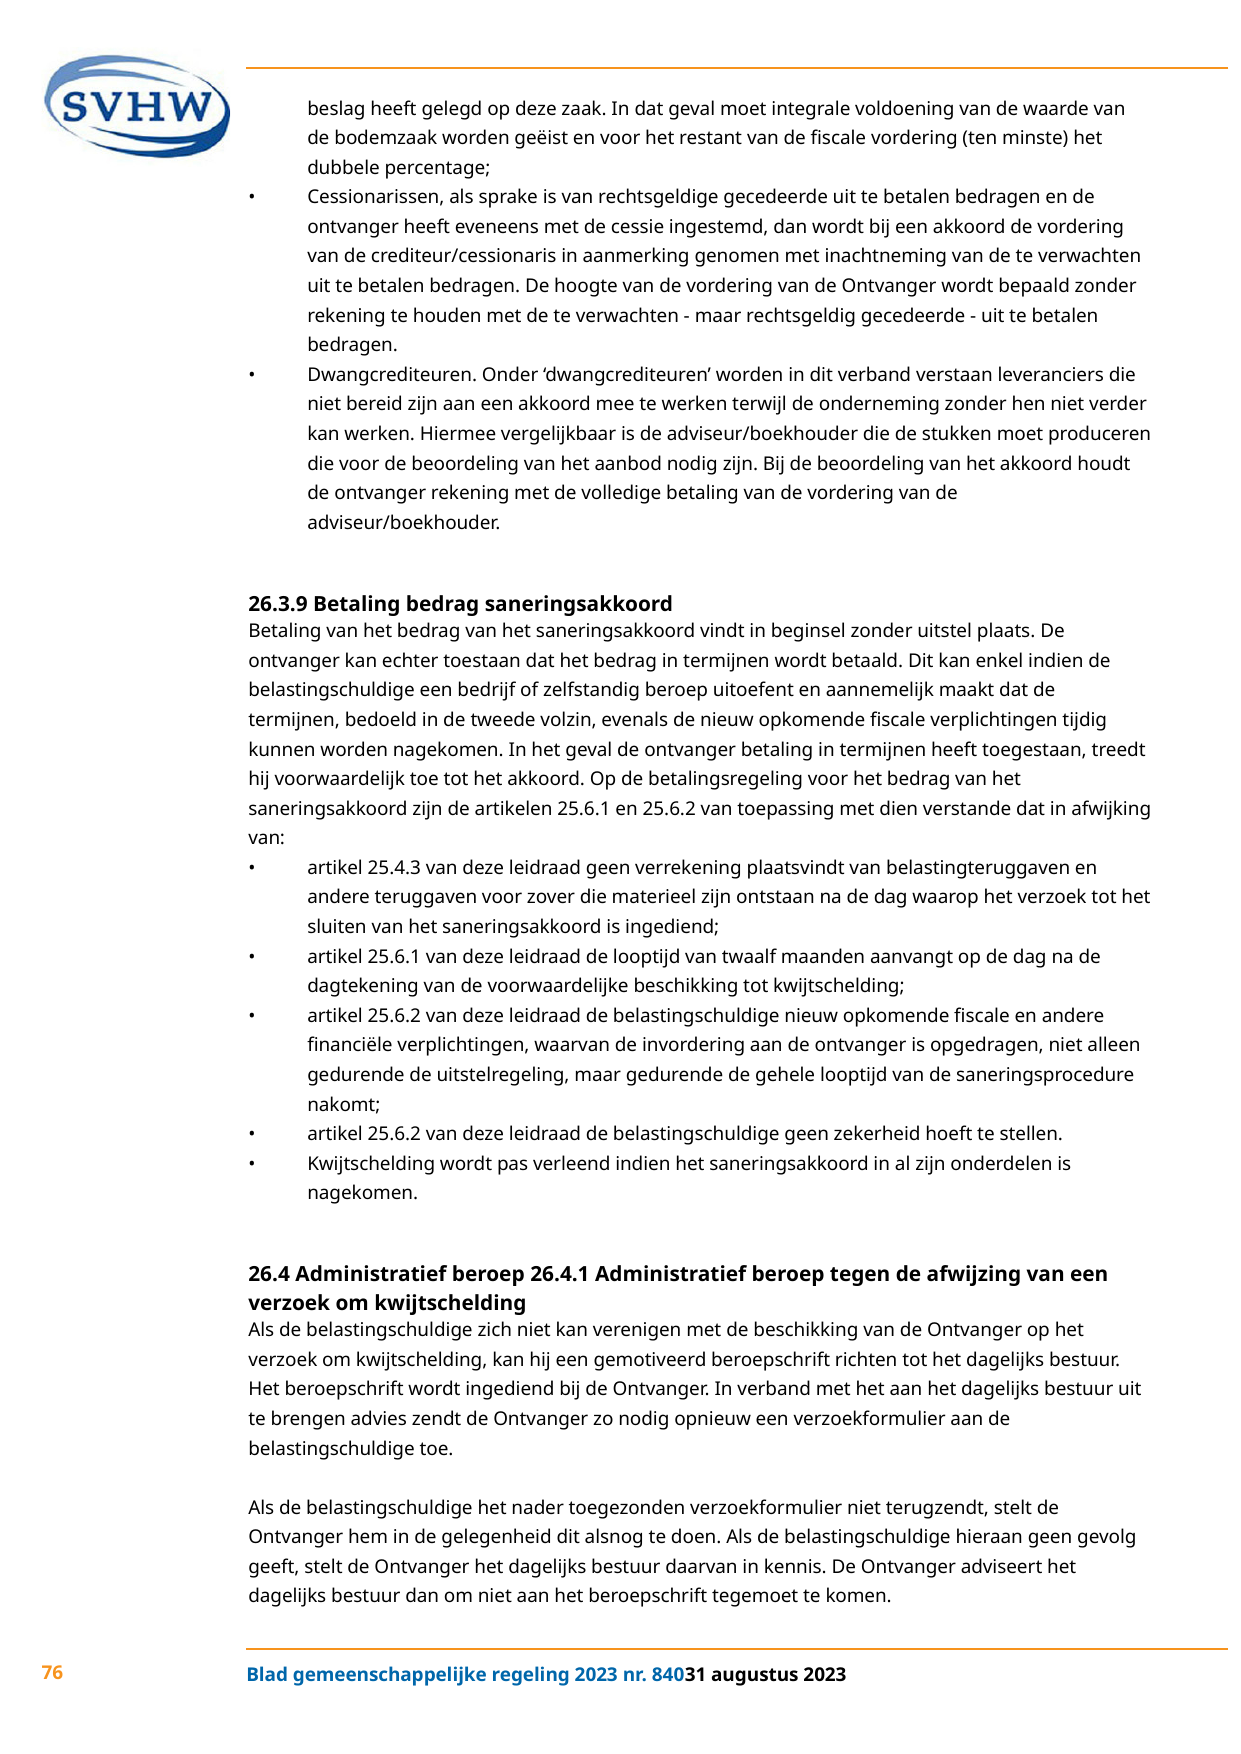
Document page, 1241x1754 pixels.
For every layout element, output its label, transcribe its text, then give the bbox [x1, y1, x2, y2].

list Cessionarissen, als sprake is van rechtsgeldige gecedeerde uit te betalen bedragen en de ontvanger heeft eveneens met de cessie ingestemd, dan wordt bij een akkoord de vordering van de crediteur/cessionaris in aanmerking genomen met inachtneming van de te verwachten uit te betalen bedragen. De hoogte van de vordering van de Ontvanger wordt bepaald zonder rekening te houden met de te verwachten - maar rechtsgeldig gecedeerde - uit te betalen bedragen. [248, 183, 1152, 357]
text Betaling van het bedrag van het saneringsakkoord vindt in beginsel zonder uitstel plaats. De ontvanger kan echter toestaan dat het bedrag in termijnen wordt betaald. Dit kan enkel indien de belastingschuldige een bedrijf of zelfstandig beroep uitoefent en aannemelijk maakt dat de termijnen, bedoeld in de tweede volzin, evenals de nieuw opkomende fiscale verplichtingen tijdig kunnen worden nagekomen. In het geval de ontvanger betaling in termijnen heeft toegestaan, treedt hij voorwaardelijk toe tot het akkoord. Op de betalingsregeling voor het bedrag van het saneringsakkoord zijn de artikelen 25.6.1 en 25.6.2 van toepassing met dien verstande dat in afwijking van: [248, 617, 1152, 850]
list beslag heeft gelegd op deze zaak. In dat geval moet integrale voldoening van de waarde van de bodemzaak worden geëist en voor het restant van de fiscale vordering (ten minste) het dubbele percentage; [248, 95, 1152, 180]
list artikel 25.4.3 van deze leidraad geen verrekening plaatsvindt van belastingteruggaven en andere teruggaven voor zover die materieel zijn ontstaan na de dag waarop het verzoek tot het sluiten van het saneringsakkoord is ingediend; [248, 854, 1152, 939]
text Als de belastingschuldige zich niet kan verenigen met de beschikking van de Ontvanger op het verzoek om kwijtschelding, kan hij een gemotiveerd beroepschrift richten tot het dagelijks bestuur. Het beroepschrift wordt ingediend bij de Ontvanger. In verband met het aan het dagelijks bestuur uit te brengen advies zendt de Ontvanger zo nodig opnieuw een verzoekformulier aan de belastingschuldige toe. [248, 1316, 1152, 1460]
text 26.3.9 Betaling bedrag saneringsakkoord [248, 589, 1152, 617]
list artikel 25.6.2 van deze leidraad de belastingschuldige geen zekerheid hoeft te stellen. [248, 1120, 1152, 1146]
list Kwijtschelding wordt pas verleend indien het saneringsakkoord in al zijn onderdelen is nagekomen. [248, 1150, 1152, 1205]
list Dwangcrediteuren. Onder ‘dwangcrediteuren’ worden in dit verband verstaan leveranciers die niet bereid zijn aan een akkoord mee te werken terwijl de onderneming zonder hen niet verder kan werken. Hiermee vergelijkbaar is de adviseur/boekhouder die de stukken moet produceren die voor de beoordeling van het aanbod nodig zijn. Bij de beoordeling van het akkoord houdt de ontvanger rekening met de volledige betaling van de vordering van de adviseur/boekhouder. [248, 361, 1152, 535]
picture [41, 47, 231, 172]
list artikel 25.6.1 van deze leidraad de looptijd van twaalf maanden aanvangt op de dag na de dagtekening van de voorwaardelijke beschikking tot kwijtschelding; [248, 943, 1152, 998]
text 26.4 Administratief beroep 26.4.1 Administratief beroep tegen de afwijzing van een verzoek om kwijtschelding [248, 1259, 1152, 1316]
list artikel 25.6.2 van deze leidraad de belastingschuldige nieuw opkomende fiscale en andere financiële verplichtingen, waarvan de invordering aan de ontvanger is opgedragen, niet alleen gedurende de uitstelregeling, maar gedurende de gehele looptijd van de saneringsprocedure nakomt; [248, 1002, 1152, 1116]
text Als de belastingschuldige het nader toegezonden verzoekformulier niet terugzendt, stelt de Ontvanger hem in de gelegenheid dit alsnog te doen. Als de belastingschuldige hieraan geen gevolg geeft, stelt de Ontvanger het dagelijks bestuur daarvan in kennis. De Ontvanger adviseert het dagelijks bestuur dan om niet aan het beroepschrift tegemoet te komen. [248, 1494, 1152, 1608]
